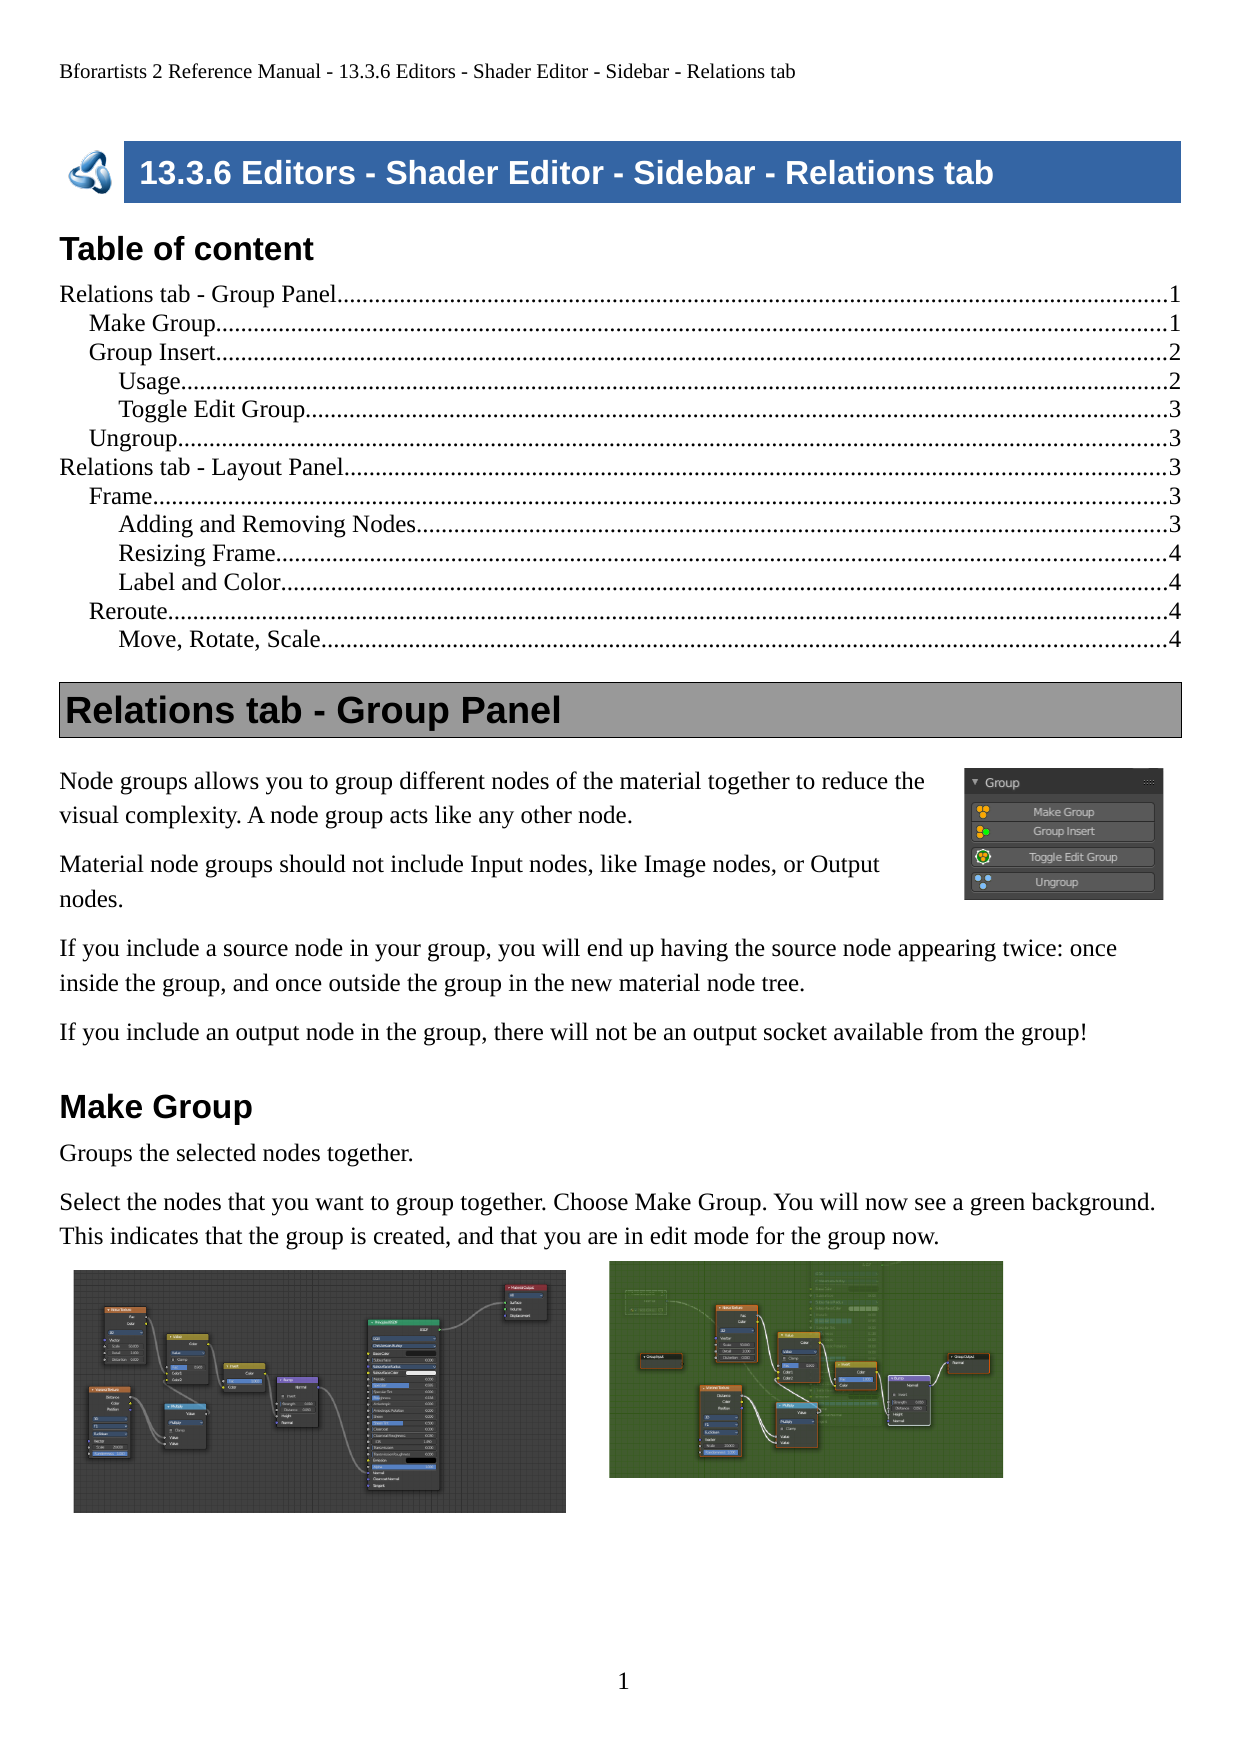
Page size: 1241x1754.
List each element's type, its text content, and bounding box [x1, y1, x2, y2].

text Resizing Frame 4 [118, 538, 1181, 567]
text Groups the selected nodes together. [59, 1138, 1181, 1166]
text If you include a source node in your group, you will end up having the source node appearing twice: once inside the group, and once outside the group in the new material node tree. [59, 933, 1181, 996]
text Toggle Edit Group 3 [118, 394, 1181, 423]
picture [609, 1261, 1004, 1478]
picture [964, 768, 1164, 900]
text Adding and Removing Nodes 3 [118, 509, 1181, 538]
table_header [59, 141, 124, 203]
text Label and Color 4 [118, 567, 1181, 596]
table_header 13.3.6 Editors - Shader Editor - Sidebar - Relations tab [124, 141, 1181, 203]
text Group Insert 2 [88, 337, 1181, 366]
text If you include an output node in the group, there will not be an output socket available from the group! [59, 1017, 1181, 1045]
text Usage 2 [118, 366, 1181, 394]
text Relations tab - Layout Panel 3 [59, 452, 1181, 481]
text Ungroup 3 [88, 423, 1181, 452]
text Move, Rotate, Scale 4 [118, 624, 1181, 653]
text Material node groups should not include Input nodes, like Image nodes, or Output nodes. [59, 849, 1181, 913]
text Node groups allows you to group different nodes of the material together to reduce the visual complexity. A node group acts like any other node. [59, 766, 1181, 829]
subtitle Make Group [59, 1087, 1181, 1125]
table_header Relations tab - Group Panel [60, 683, 1181, 737]
text Reroute 4 [88, 596, 1181, 624]
subtitle Table of content [59, 228, 1181, 267]
text Relations tab - Group Panel 1 [59, 279, 1181, 308]
text Select the nodes that you want to group together. Choose Make Group. You will now see a green background. This indicates that the group is created, and that you are in edit mode for the group now. [59, 1187, 1181, 1250]
picture [65, 147, 114, 197]
text Frame 3 [88, 481, 1181, 509]
text Make Group 1 [88, 308, 1181, 337]
picture [73, 1270, 566, 1513]
